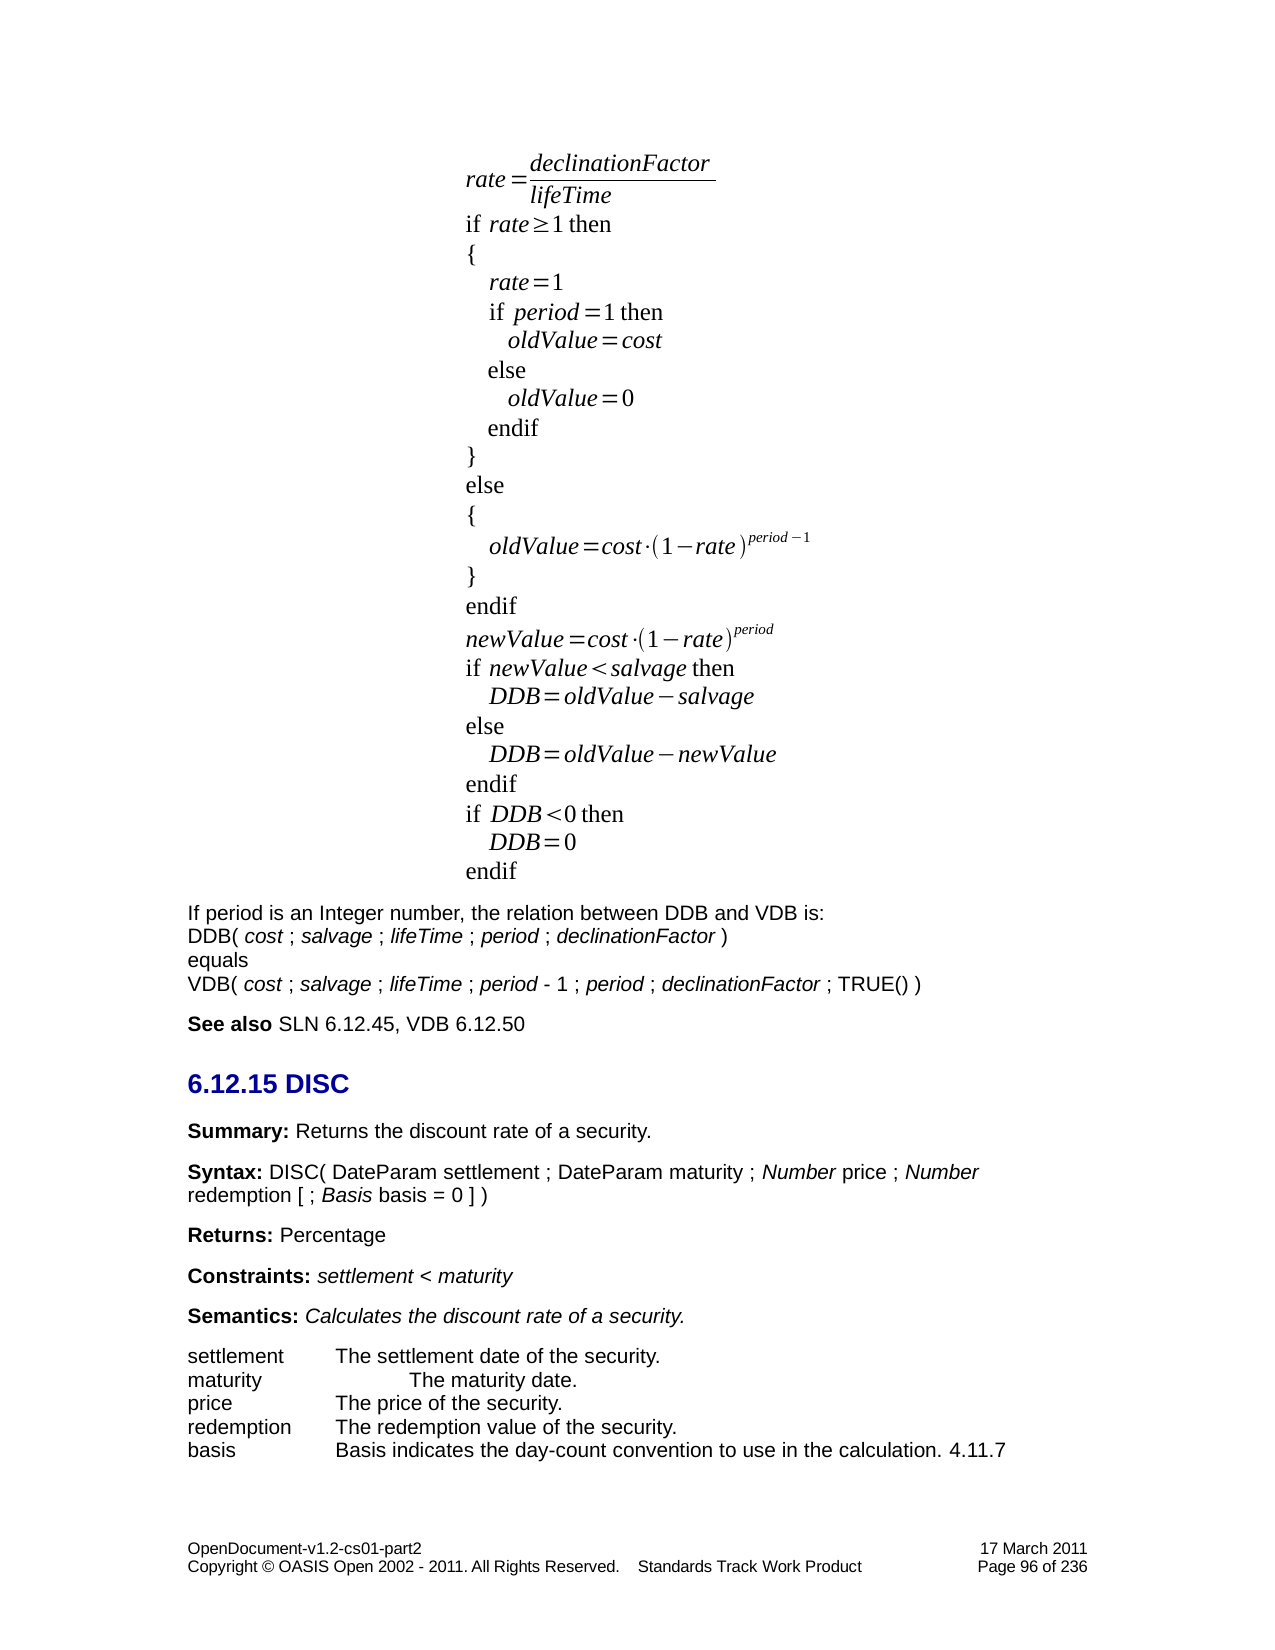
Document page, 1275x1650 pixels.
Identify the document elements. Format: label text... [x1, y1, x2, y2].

text Constraints: settlement < maturity [187, 1264, 1088, 1288]
text Summary: Returns the discount rate of a security. [187, 1120, 1088, 1143]
text Syntax: DISC( DateParam settlement ; DateParam maturity ; Number price ; Number redemption [ ; Basis basis = 0 ] ) [187, 1160, 1088, 1207]
text Returns: Percentage [187, 1224, 1088, 1247]
text If period is an Integer number, the relation between DDB and VDB is: DDB( cost ; salvage ; lifeTime ; period ; declinationFactor ) equals VDB( cost ; salvage ; lifeTime ; period - 1 ; period ; declinationFactor ; TRUE() ) [187, 901, 1088, 996]
subtitle DISC [187, 1069, 1088, 1099]
text settlement The settlement date of the security. maturity The maturity date. price The price of the security. redemption The redemption value of the security. basis Basis indicates the day-count convention to use in the calculation. 4.11.7 [187, 1344, 1088, 1462]
text See also SLN 6.12.45, VDB 6.12.50 [187, 1012, 1088, 1036]
text Semantics: Calculates the discount rate of a security. [187, 1304, 1088, 1328]
